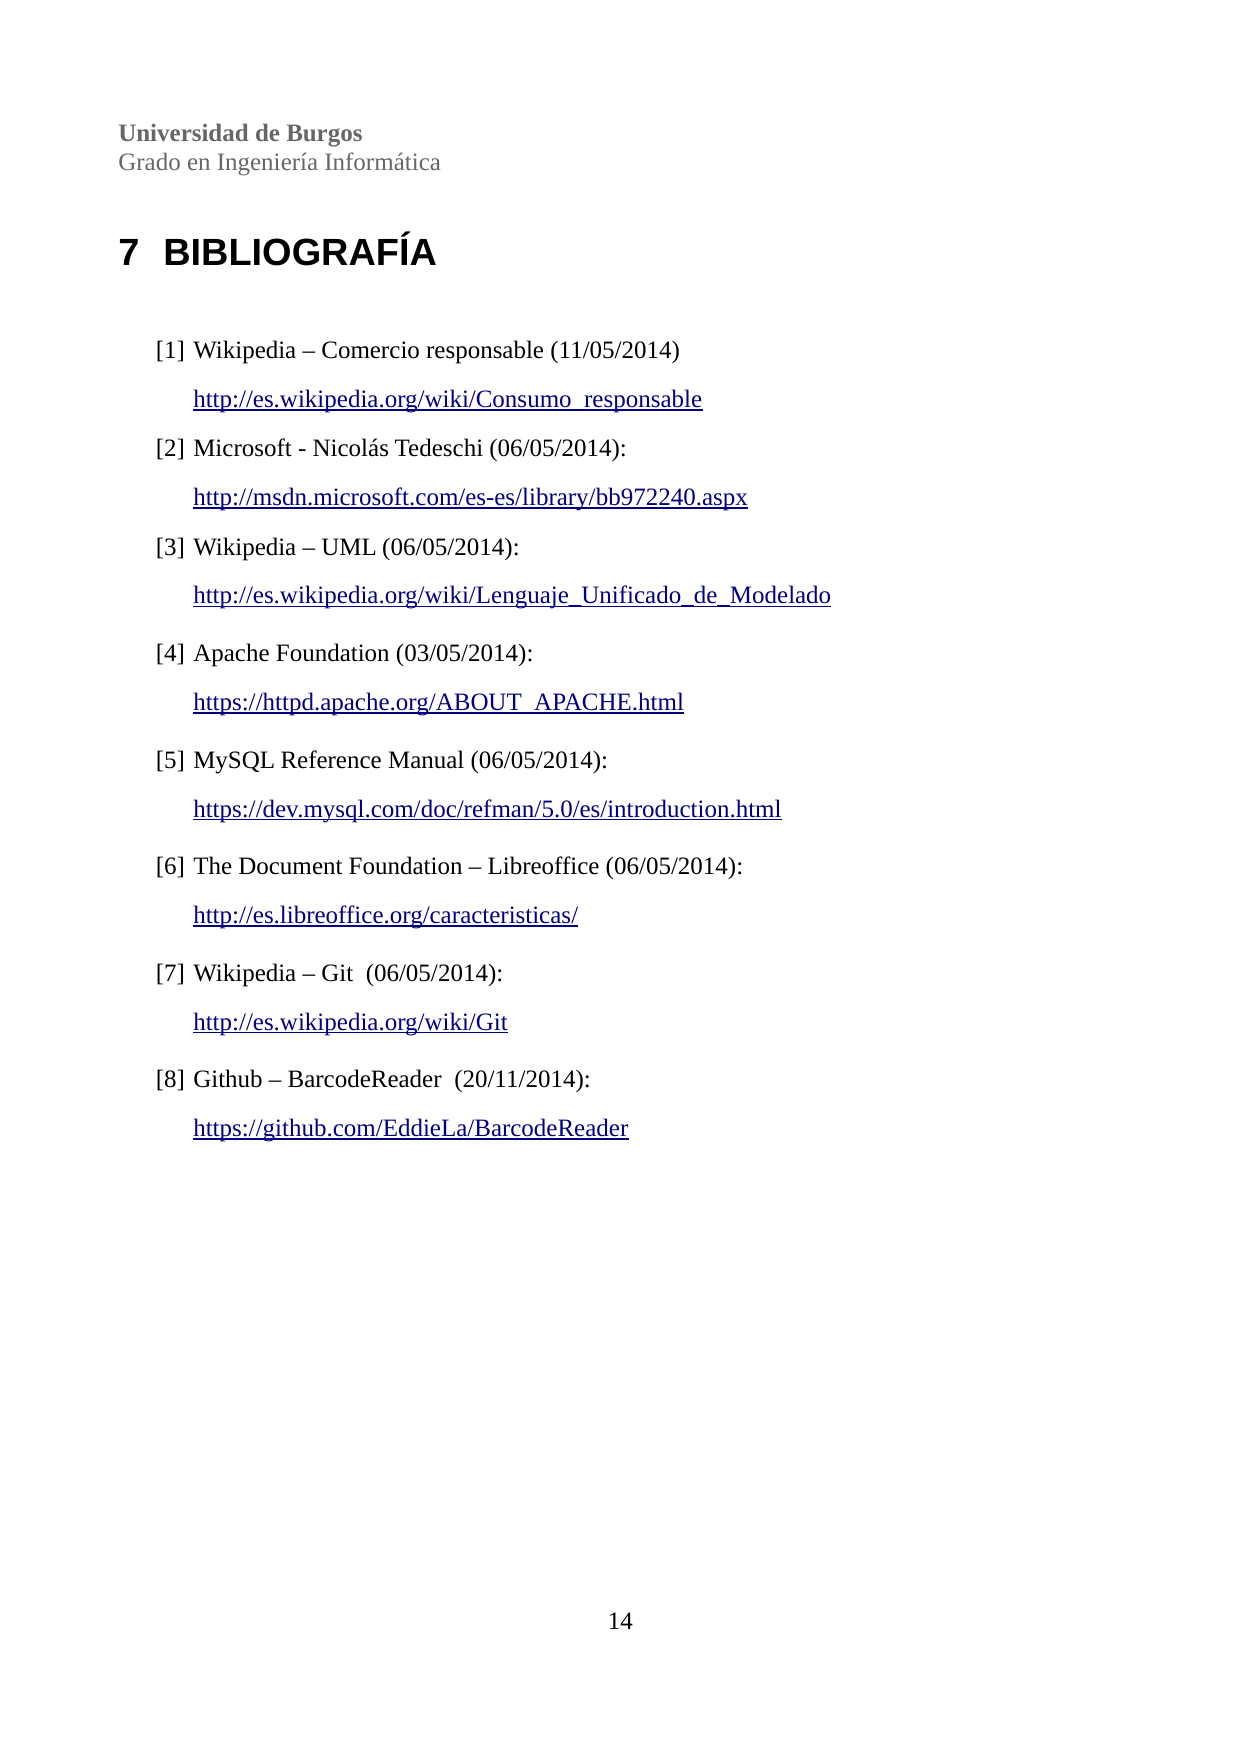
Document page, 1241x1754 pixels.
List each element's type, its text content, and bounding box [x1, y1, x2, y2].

list Github – BarcodeReader (20/11/2014): [156, 1064, 1122, 1093]
list Apache Foundation (03/05/2014): [156, 638, 1122, 667]
list http://es.wikipedia.org/wiki/Consumo_responsable [156, 384, 1122, 413]
list https://dev.mysql.com/doc/refman/5.0/es/introduction.html [156, 794, 1122, 822]
list MySQL Reference Manual (06/05/2014): [156, 745, 1122, 773]
list Microsoft - Nicolás Tedeschi (06/05/2014): [156, 433, 1122, 462]
list Wikipedia – UML (06/05/2014): [156, 532, 1122, 560]
list Wikipedia – Comercio responsable (11/05/2014) [156, 335, 1122, 364]
list https://github.com/EddieLa/BarcodeReader [156, 1113, 1122, 1142]
subtitle BIBLIOGRAFÍA [118, 230, 1122, 274]
list Wikipedia – Git (06/05/2014): [156, 958, 1122, 987]
list http://es.wikipedia.org/wiki/Git [156, 1007, 1122, 1036]
list https://httpd.apache.org/ABOUT_APACHE.html [156, 687, 1122, 716]
list http://msdn.microsoft.com/es-es/library/bb972240.aspx [156, 482, 1122, 511]
list http://es.libreoffice.org/caracteristicas/ [156, 900, 1122, 929]
list The Document Foundation – Libreoffice (06/05/2014): [156, 851, 1122, 880]
list http://es.wikipedia.org/wiki/Lenguaje_Unificado_de_Modelado [156, 581, 1122, 609]
